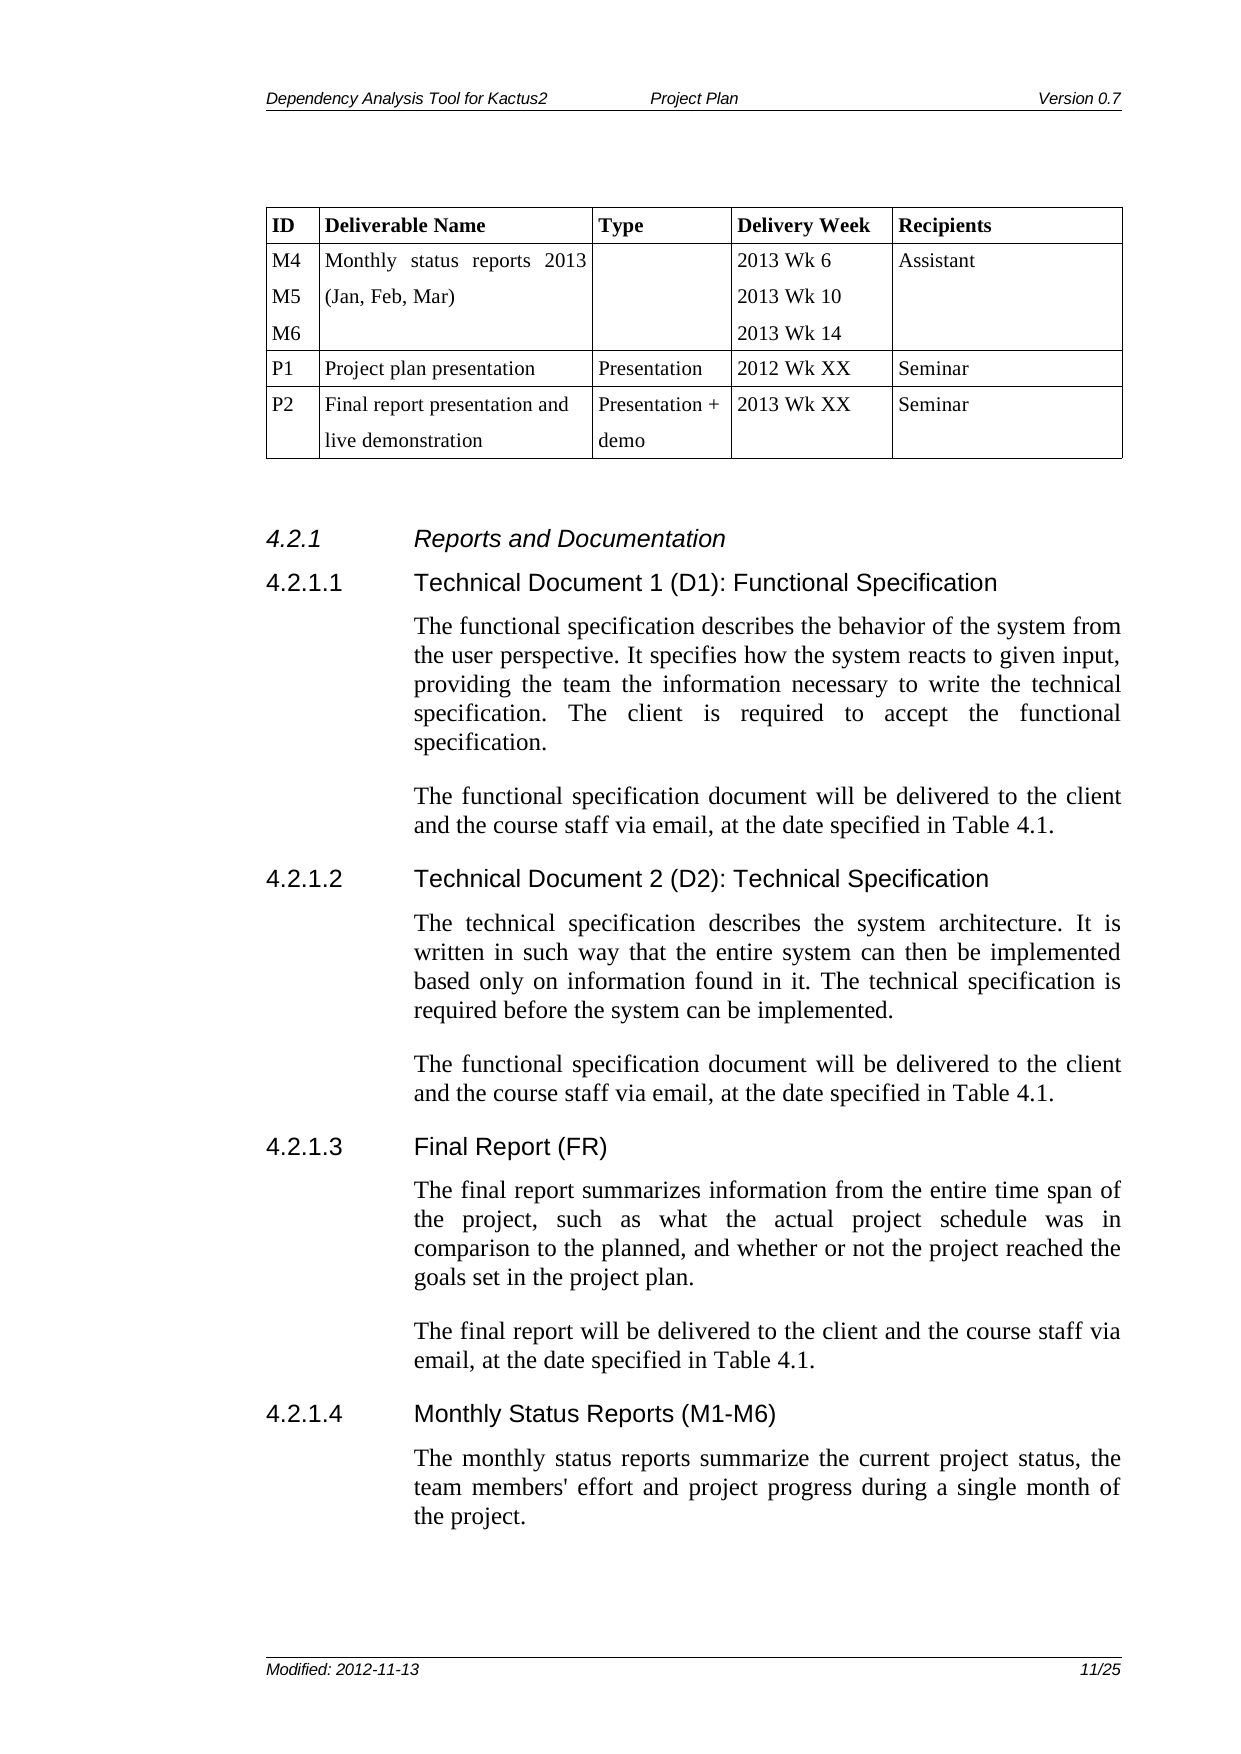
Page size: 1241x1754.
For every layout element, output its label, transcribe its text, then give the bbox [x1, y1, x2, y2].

text The functional specification document will be delivered to the client and the course staff via email, at the date specified in Table 4.1. [413, 1048, 1122, 1107]
text The functional specification describes the behavior of the system from the user perspective. It specifies how the system reacts to given input, providing the team the information necessary to write the technical specification. The client is required to accept the functional specification. [413, 611, 1122, 756]
table_cell [593, 244, 731, 350]
table_cell P2 [267, 387, 319, 457]
table_cell Presentation + demo [593, 387, 731, 457]
subtitle Final Report (FR) [266, 1131, 1122, 1161]
table_cell 2013 Wk XX [732, 387, 892, 457]
table_cell Seminar [893, 387, 1122, 457]
table_header Recipients [893, 208, 1122, 242]
subtitle Monthly Status Reports (M1-M6) [266, 1399, 1122, 1428]
table_header Type [593, 208, 731, 242]
text The monthly status reports summarize the current project status, the team members' effort and project progress during a single month of the project. [413, 1442, 1122, 1530]
table_cell 2012 Wk XX [732, 351, 892, 386]
table_cell P1 [267, 351, 319, 386]
table_cell Final report presentation and live demonstration [320, 387, 592, 457]
table_cell Seminar [893, 351, 1122, 386]
table_cell M4 M5 M6 [267, 244, 319, 350]
text The final report summarizes information from the entire time span of the project, such as what the actual project schedule was in comparison to the planned, and whether or not the project reached the goals set in the project plan. [413, 1175, 1122, 1291]
subtitle Technical Document 2 (D2): Technical Specification [266, 864, 1122, 893]
table_cell Presentation [593, 351, 731, 386]
table_cell Project plan presentation [320, 351, 592, 386]
text The final report will be delivered to the client and the course staff via email, at the date specified in Table 4.1. [413, 1316, 1122, 1374]
subtitle Reports and Documentation [266, 524, 1122, 553]
table_header Delivery Week [732, 208, 892, 242]
subtitle Technical Document 1 (D1): Functional Specification [266, 567, 1122, 596]
text The technical specification describes the system architecture. It is written in such way that the entire system can then be implemented based only on information found in it. The technical specification is required before the system can be implemented. [413, 907, 1122, 1024]
table_header ID [267, 208, 319, 242]
text The functional specification document will be delivered to the client and the course staff via email, at the date specified in Table 4.1. [413, 781, 1122, 839]
table_cell 2013 Wk 6 2013 Wk 10 2013 Wk 14 [732, 244, 892, 350]
table_header Deliverable Name [320, 208, 592, 242]
table_cell Monthly status reports 2013 (Jan, Feb, Mar) [320, 244, 592, 350]
table_cell Assistant [893, 244, 1122, 350]
